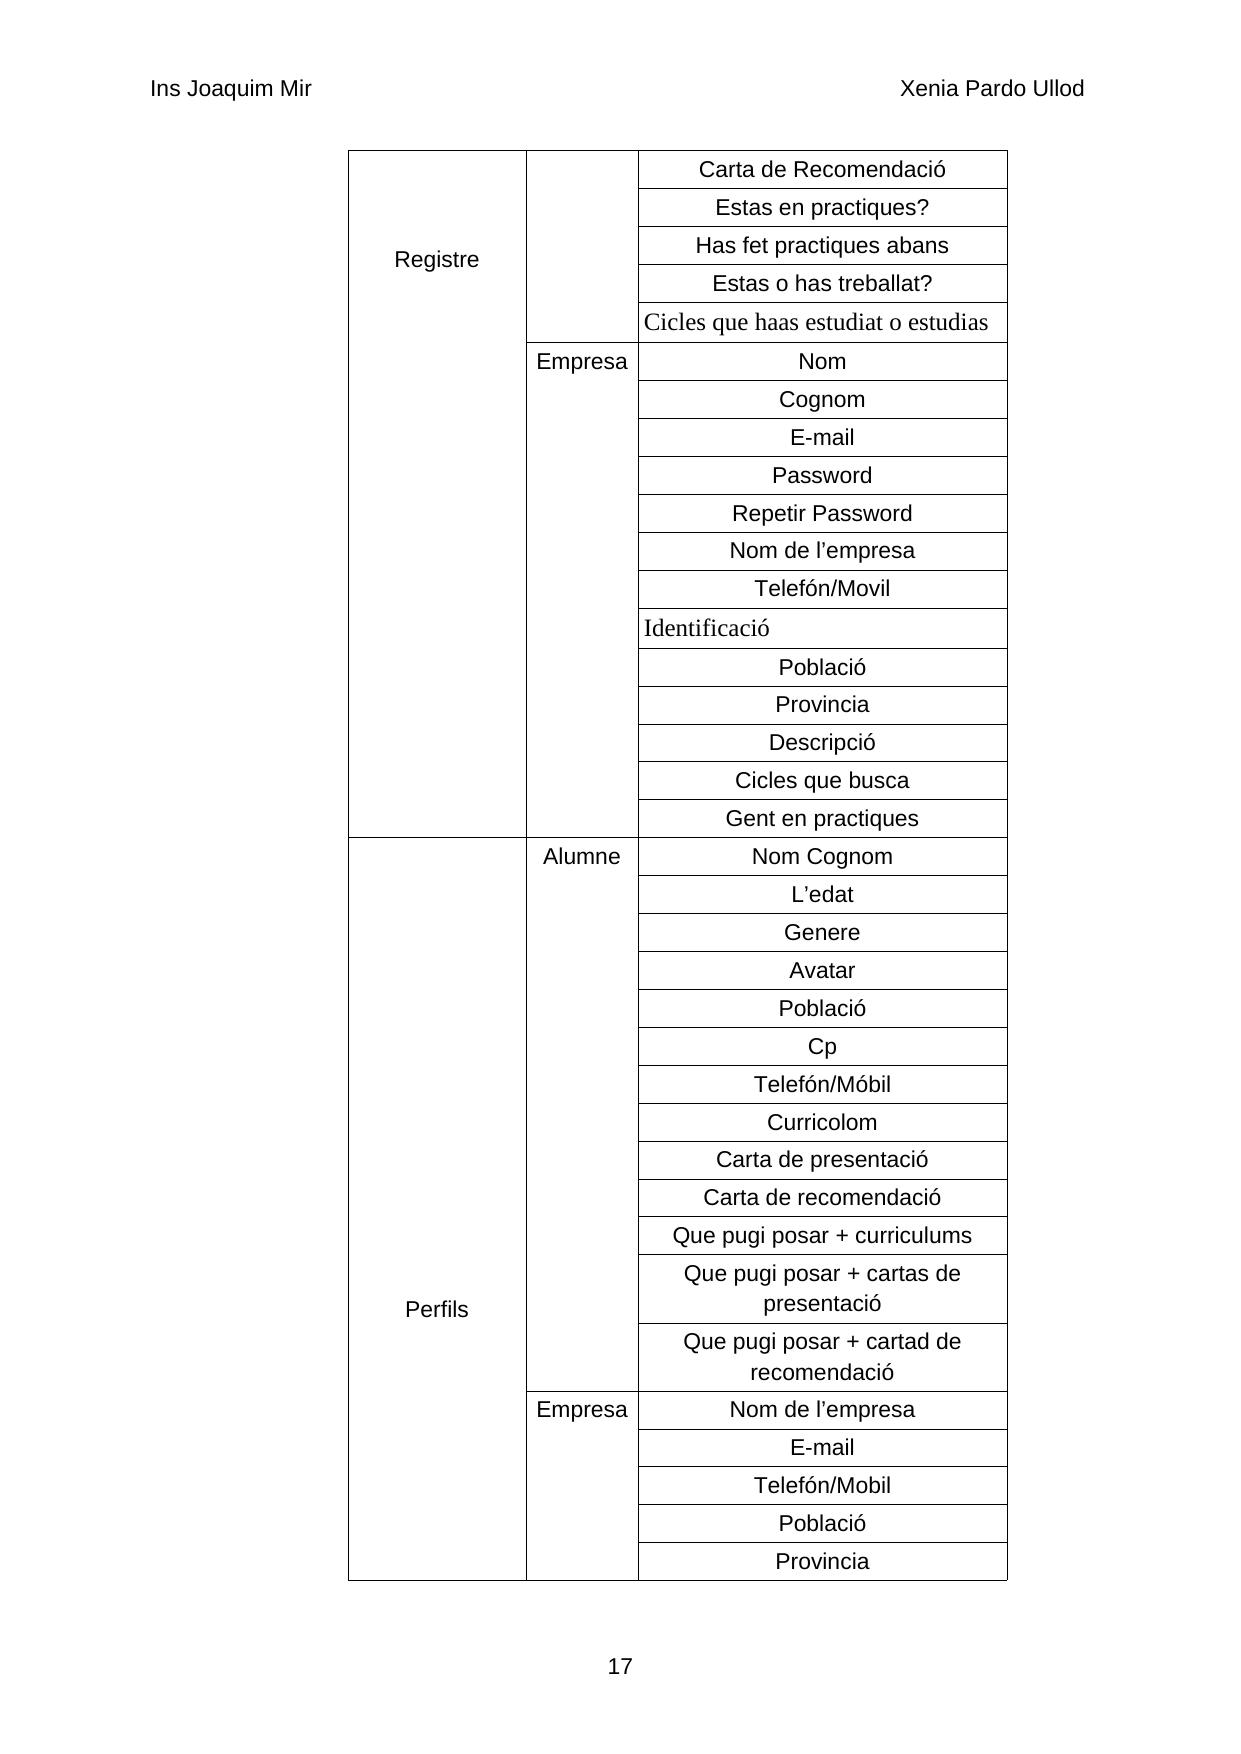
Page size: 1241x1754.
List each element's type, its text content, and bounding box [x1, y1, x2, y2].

table_cell Població [639, 990, 1007, 1027]
table_cell Perfils [349, 838, 526, 1580]
table_cell Carta de recomendació [639, 1180, 1007, 1216]
table_cell Genere [639, 914, 1007, 951]
table_cell Nom de l’empresa [639, 533, 1007, 569]
table_cell Que pugi posar + cartas de presentació [639, 1255, 1007, 1322]
table_cell Curricolom [639, 1104, 1007, 1141]
table_cell Nom [639, 343, 1007, 380]
table_cell Telefón/Movil [639, 571, 1007, 607]
table_cell Password [639, 457, 1007, 494]
table_cell E-mail [639, 1430, 1007, 1466]
table_cell Que pugi posar + cartad de recomendació [639, 1324, 1007, 1391]
table_cell Avatar [639, 952, 1007, 989]
table_cell Estas o has treballat? [639, 265, 1007, 302]
table_cell Gent en practiques [639, 800, 1007, 837]
table_cell Has fet practiques abans [639, 227, 1007, 264]
table_cell Cognom [639, 381, 1007, 418]
table_cell Empresa [527, 343, 638, 837]
table_cell Nom Cognom [639, 838, 1007, 875]
table_cell Cp [639, 1028, 1007, 1065]
table_cell Identificació [639, 609, 1007, 648]
table_cell Telefón/Mobil [639, 1467, 1007, 1504]
table_cell Estas en practiques? [639, 189, 1007, 226]
table_cell [527, 151, 638, 342]
table_cell L’edat [639, 876, 1007, 913]
table_cell Descripció [639, 725, 1007, 761]
table_cell Cicles que haas estudiat o estudias [639, 303, 1007, 342]
table_cell Nom de l’empresa [639, 1392, 1007, 1428]
table_cell Empresa [527, 1392, 638, 1580]
table_cell E-mail [639, 419, 1007, 456]
table_cell Repetir Password [639, 495, 1007, 532]
table_cell Telefón/Móbil [639, 1066, 1007, 1103]
table_cell Alumne [527, 838, 638, 1391]
table_cell Població [639, 649, 1007, 686]
table_cell Cicles que busca [639, 762, 1007, 799]
table_cell Que pugi posar + curriculums [639, 1217, 1007, 1254]
table_cell Carta de presentació [639, 1142, 1007, 1178]
table_cell Població [639, 1505, 1007, 1542]
table_cell Registre [349, 151, 526, 837]
table_cell Provincia [639, 687, 1007, 723]
table_cell Provincia [639, 1543, 1007, 1580]
table_cell Carta de Recomendació [639, 151, 1007, 188]
